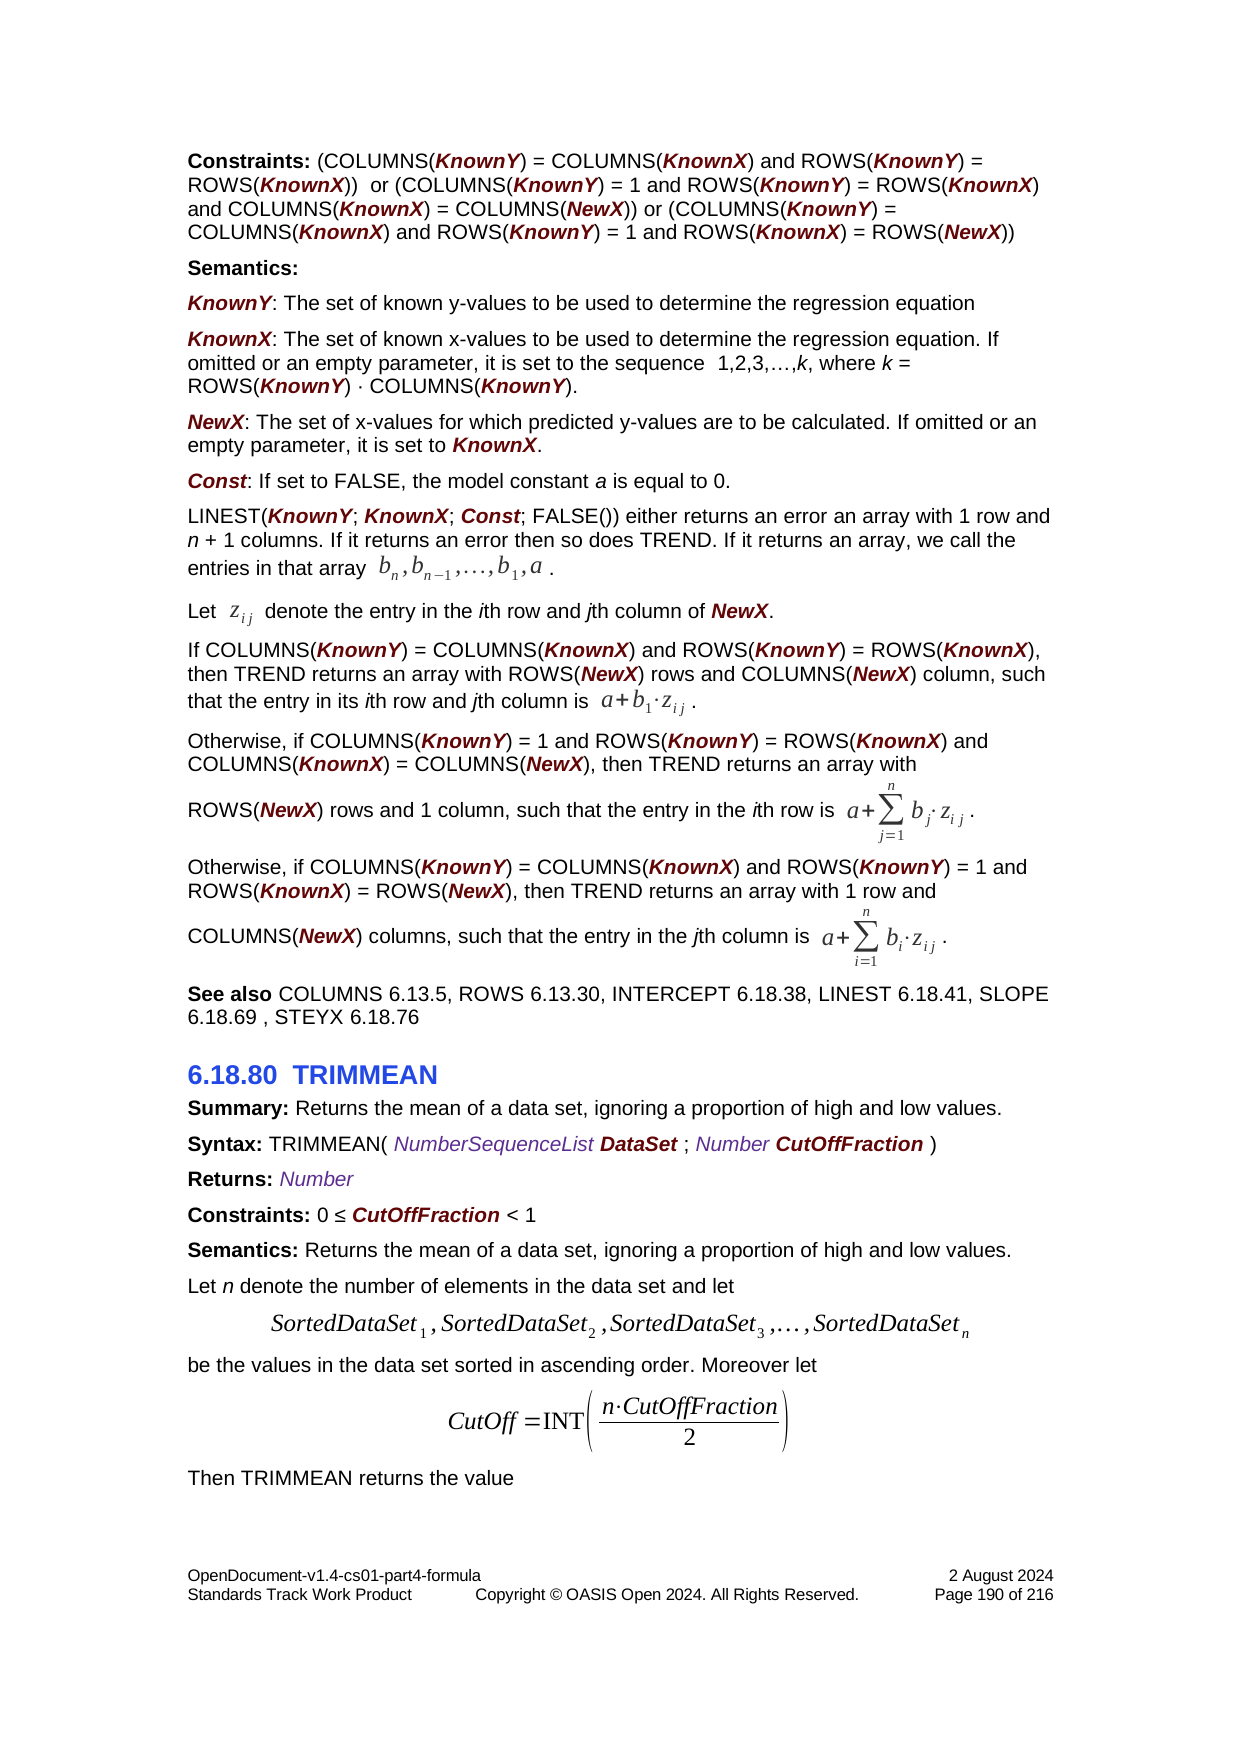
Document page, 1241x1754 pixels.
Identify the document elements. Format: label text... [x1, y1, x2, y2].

text LINEST(KnownY; KnownX; Const; FALSE()) either returns an error an array with 1 row and n + 1 columns. If it returns an error then so does TREND. If it returns an array, we call the entries in that array . [187, 505, 1053, 583]
text Otherwise, if COLUMNS(KnownY) = COLUMNS(KnownX) and ROWS(KnownY) = 1 and ROWS(KnownX) = ROWS(NewX), then TREND returns an array with 1 row and COLUMNS(NewX) columns, such that the entry in the jth column is . [187, 856, 1053, 970]
text Then TRIMMEAN returns the value [187, 1467, 1053, 1490]
text Syntax: TRIMMEAN( NumberSequenceList DataSet ; Number CutOffFraction ) [187, 1132, 1053, 1156]
text Let n denote the number of elements in the data set and let [187, 1274, 1053, 1298]
text Semantics: [187, 256, 1053, 280]
subtitle TRIMMEAN [187, 1060, 1053, 1090]
text If COLUMNS(KnownY) = COLUMNS(KnownX) and ROWS(KnownY) = ROWS(KnownX), then TREND returns an array with ROWS(NewX) rows and COLUMNS(NewX) column, such that the entry in its ith row and jth column is . [187, 639, 1053, 717]
text KnownX: The set of known x-values to be used to determine the regression equation. If omitted or an empty parameter, it is set to the sequence 1,2,3,…,k, where k = ROWS(KnownY) ∙ COLUMNS(KnownY). [187, 327, 1053, 398]
text Let denote the entry in the ith row and jth column of NewX. [187, 595, 1053, 627]
text NewX: The set of x-values for which predicted y-values are to be calculated. If omitted or an empty parameter, it is set to KnownX. [187, 410, 1053, 457]
text Summary: Returns the mean of a data set, ignoring a proportion of high and low values. [187, 1096, 1053, 1120]
text Constraints: (COLUMNS(KnownY) = COLUMNS(KnownX) and ROWS(KnownY) = ROWS(KnownX)) or (COLUMNS(KnownY) = 1 and ROWS(KnownY) = ROWS(KnownX) and COLUMNS(KnownX) = COLUMNS(NewX)) or (COLUMNS(KnownY) = COLUMNS(KnownX) and ROWS(KnownY) = 1 and ROWS(KnownX) = ROWS(NewX)) [187, 150, 1053, 244]
text KnownY: The set of known y-values to be used to determine the regression equation [187, 292, 1053, 315]
text Constraints: 0 ≤ CutOffFraction < 1 [187, 1203, 1053, 1227]
text See also COLUMNS 6.13.5, ROWS 6.13.30, INTERCEPT 6.18.38, LINEST 6.18.41, SLOPE 6.18.69 , STEYX 6.18.76 [187, 982, 1053, 1029]
text Returns: Number [187, 1168, 1053, 1191]
text Const: If set to FALSE, the model constant a is equal to 0. [187, 469, 1053, 493]
text Otherwise, if COLUMNS(KnownY) = 1 and ROWS(KnownY) = ROWS(KnownX) and COLUMNS(KnownX) = COLUMNS(NewX), then TREND returns an array with ROWS(NewX) rows and 1 column, such that the entry in the ith row is . [187, 729, 1053, 844]
text Semantics: Returns the mean of a data set, ignoring a proportion of high and low values. [187, 1239, 1053, 1262]
text be the values in the data set sorted in ascending order. Moreover let [187, 1353, 1053, 1377]
